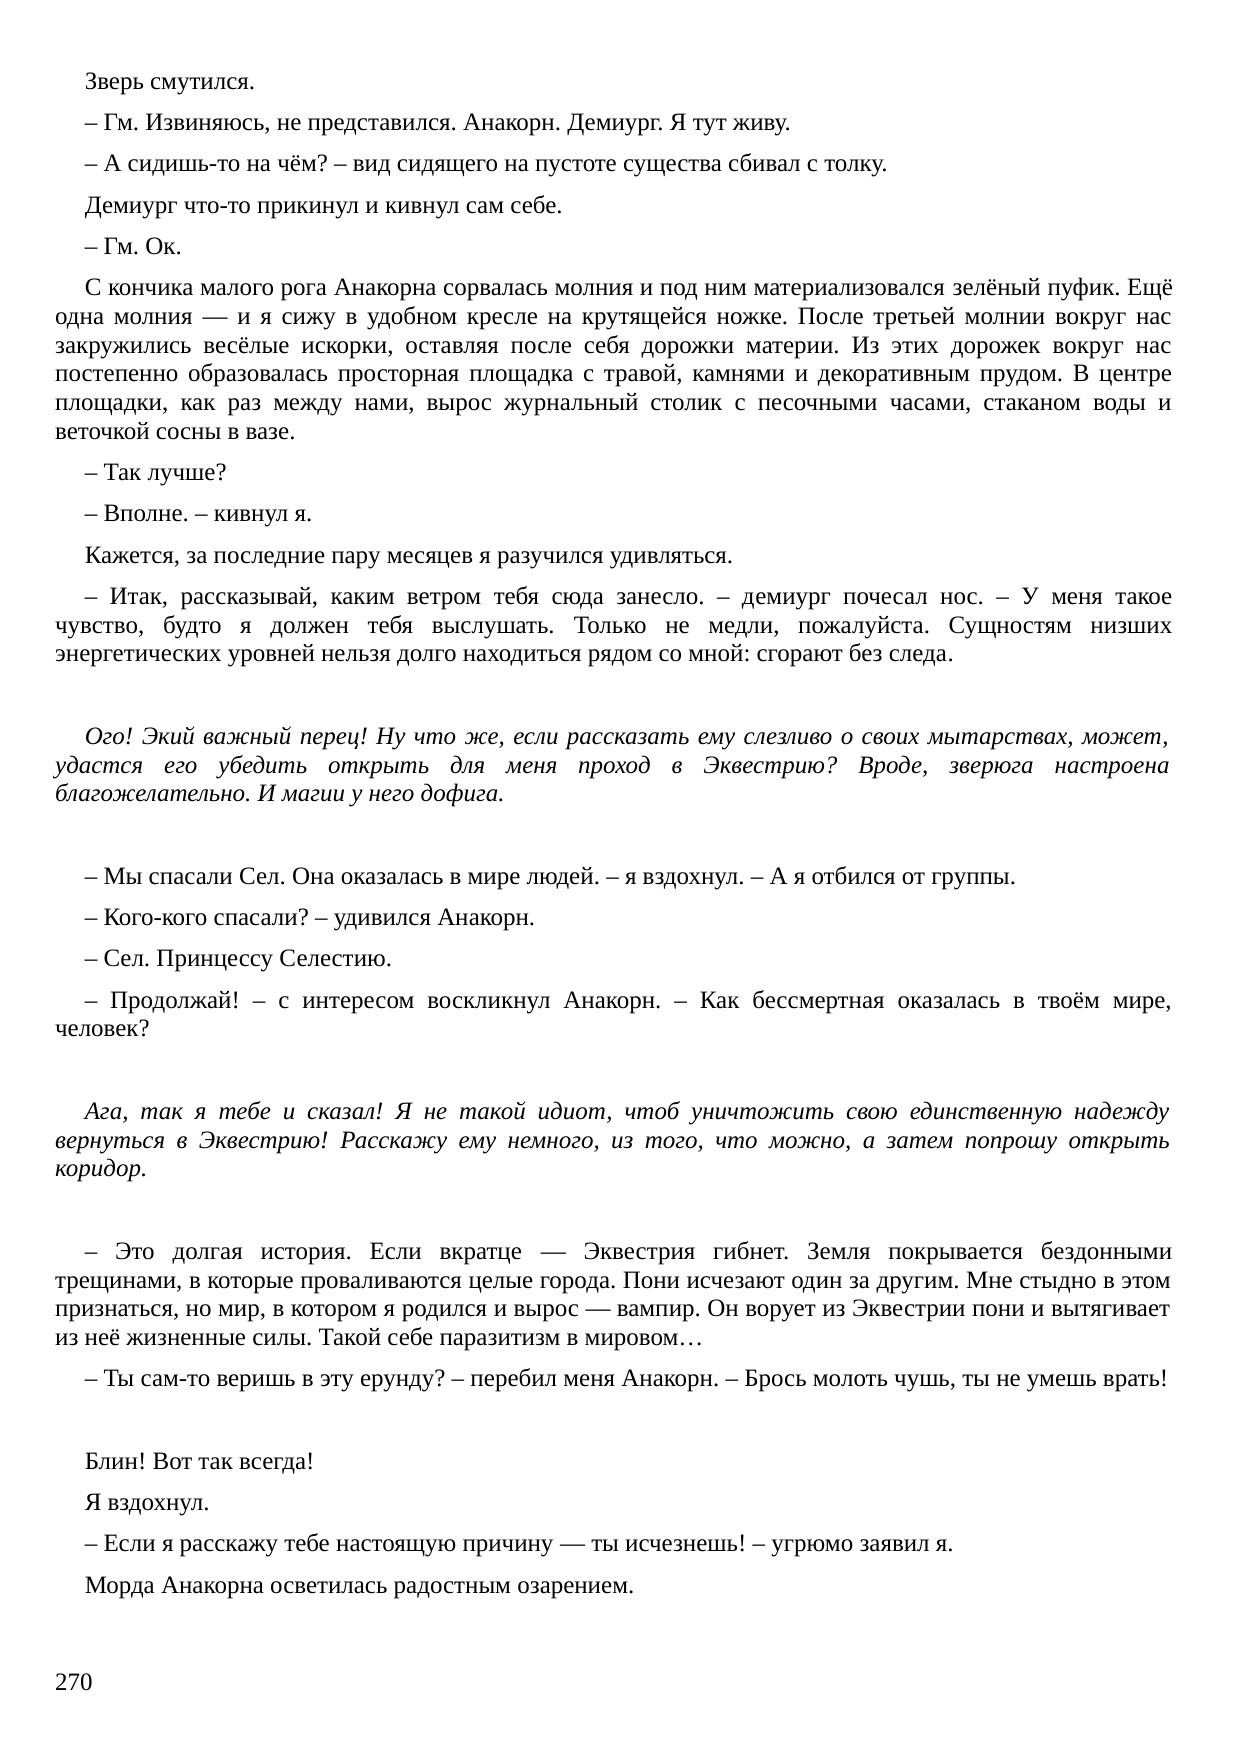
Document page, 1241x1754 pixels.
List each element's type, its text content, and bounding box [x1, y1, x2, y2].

text – Гм. Извиняюсь, не представился. Анакорн. Демиург. Я тут живу. [55, 107, 1173, 136]
text Морда Анакорна осветилась радостным озарением. [55, 1570, 1173, 1598]
text Ага, так я тебе и сказал! Я не такой идиот, чтоб уничтожить свою единственную надежду вернуться в Эквестрию! Расскажу ему немного, из того, что можно, а затем попрошу открыть коридор. [55, 1096, 1173, 1182]
text – Гм. Ок. [55, 231, 1173, 260]
text С кончика малого рога Анакорна сорвалась молния и под ним материализовался зелёный пуфик. Ещё одна молния — и я сижу в удобном кресле на крутящейся ножке. После третьей молнии вокруг нас закружились весёлые искорки, оставляя после себя дорожки материи. Из этих дорожек вокруг нас постепенно образовалась просторная площадка с травой, камнями и декоративным прудом. В центре площадки, как раз между нами, вырос журнальный столик с песочными часами, стаканом воды и веточкой сосны в вазе. [55, 272, 1173, 445]
text – Ты сам-то веришь в эту ерунду? – перебил меня Анакорн. – Брось молоть чушь, ты не умешь врать! [55, 1363, 1173, 1392]
text – Так лучше? [55, 457, 1173, 486]
text Блин! Вот так всегда! [55, 1446, 1173, 1475]
text – Сел. Принцессу Селестию. [55, 943, 1173, 972]
text – Это долгая история. Если вкратце — Эквестрия гибнет. Земля покрывается бездонными трещинами, в которые проваливаются целые города. Пони исчезают один за другим. Мне стыдно в этом признаться, но мир, в котором я родился и вырос — вампир. Он ворует из Эквестрии пони и вытягивает из неё жизненные силы. Такой себе паразитизм в мировом… [55, 1236, 1173, 1351]
text Демиург что-то прикинул и кивнул сам себе. [55, 190, 1173, 218]
text Зверь смутился. [55, 66, 1173, 95]
text – Вполне. – кивнул я. [55, 498, 1173, 527]
text Кажется, за последние пару месяцев я разучился удивляться. [55, 540, 1173, 568]
text – Мы спасали Сел. Она оказалась в мире людей. – я вздохнул. – А я отбился от группы. [55, 861, 1173, 890]
text – Продолжай! – с интересом воскликнул Анакорн. – Как бессмертная оказалась в твоём мире, человек? [55, 985, 1173, 1042]
text Ого! Экий важный перец! Ну что же, если рассказать ему слезливо о своих мытарствах, может, удастся его убедить открыть для меня проход в Эквестрию? Вроде, зверюга настроена благожелательно. И магии у него дофига. [55, 721, 1173, 807]
text – Итак, рассказывай, каким ветром тебя сюда занесло. – демиург почесал нос. – У меня такое чувство, будто я должен тебя выслушать. Только не медли, пожалуйста. Сущностям низших энергетических уровней нельзя долго находиться рядом со мной: сгорают без следа. [55, 581, 1173, 667]
text – Кого-кого спасали? – удивился Анакорн. [55, 902, 1173, 931]
text – Если я расскажу тебе настоящую причину — ты исчезнешь! – угрюмо заявил я. [55, 1528, 1173, 1557]
text Я вздохнул. [55, 1487, 1173, 1516]
text – А сидишь-то на чём? – вид сидящего на пустоте существа сбивал с толку. [55, 148, 1173, 177]
